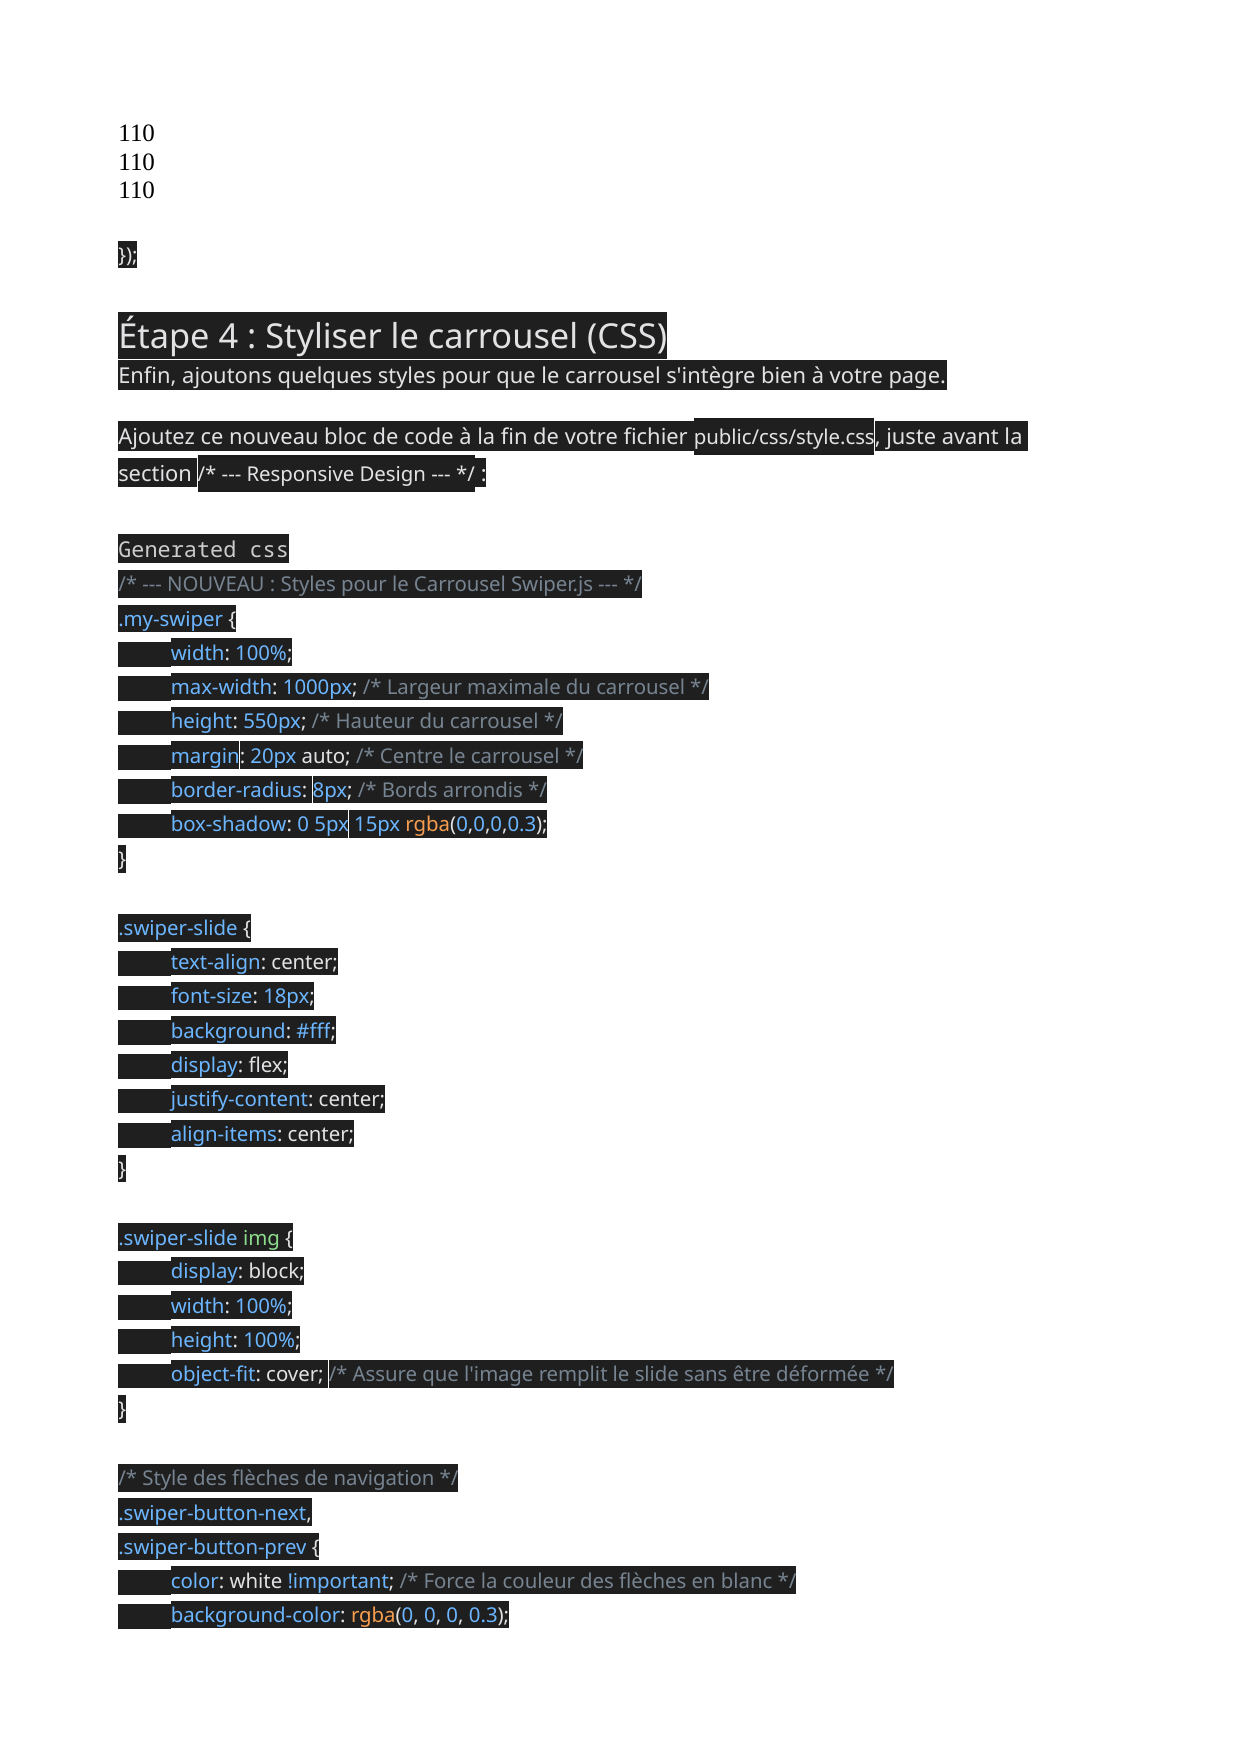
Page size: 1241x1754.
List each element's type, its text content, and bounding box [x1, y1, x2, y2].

text width: 100%; [118, 632, 1122, 667]
text }); [118, 234, 1122, 268]
text object-fit: cover; /* Assure que l'image remplit le slide sans être déformée */ [118, 1354, 1122, 1388]
text /* Style des flèches de navigation */ [118, 1457, 1122, 1492]
text height: 550px; /* Hauteur du carrousel */ [118, 701, 1122, 735]
text align-items: center; [118, 1113, 1122, 1148]
text Generated css [118, 520, 1122, 563]
text box-shadow: 0 5px 15px rgba(0,0,0,0.3); [118, 804, 1122, 838]
text margin: 20px auto; /* Centre le carrousel */ [118, 735, 1122, 770]
text border-radius: 8px; /* Bords arrondis */ [118, 770, 1122, 804]
text height: 100%; [118, 1320, 1122, 1354]
text background: #fff; [118, 1010, 1122, 1045]
text .swiper-slide img { [118, 1217, 1122, 1251]
text .swiper-button-next, [118, 1492, 1122, 1526]
text Ajoutez ce nouveau bloc de code à la fin de votre fichier public/css/style.css, juste avant la section /* --- Responsive Design --- */ : [118, 418, 1122, 492]
text Enfin, ajoutons quelques styles pour que le carrousel s'intègre bien à votre page. [118, 359, 1122, 390]
text } [118, 1148, 1122, 1182]
text } [118, 838, 1122, 873]
text background-color: rgba(0, 0, 0, 0.3); [118, 1595, 1122, 1629]
text display: flex; [118, 1045, 1122, 1079]
text font-size: 18px; [118, 976, 1122, 1010]
text .swiper-slide { [118, 907, 1122, 942]
text justify-content: center; [118, 1079, 1122, 1113]
text width: 100%; [118, 1285, 1122, 1320]
subtitle Étape 4 : Styliser le carrousel (CSS) [118, 312, 1122, 359]
text text-align: center; [118, 942, 1122, 976]
text display: block; [118, 1251, 1122, 1285]
text .my-swiper { [118, 598, 1122, 632]
text .swiper-button-prev { [118, 1526, 1122, 1560]
text color: white !important; /* Force la couleur des flèches en blanc */ [118, 1560, 1122, 1595]
text } [118, 1388, 1122, 1423]
text max-width: 1000px; /* Largeur maximale du carrousel */ [118, 667, 1122, 701]
text /* --- NOUVEAU : Styles pour le Carrousel Swiper.js --- */ [118, 563, 1122, 598]
